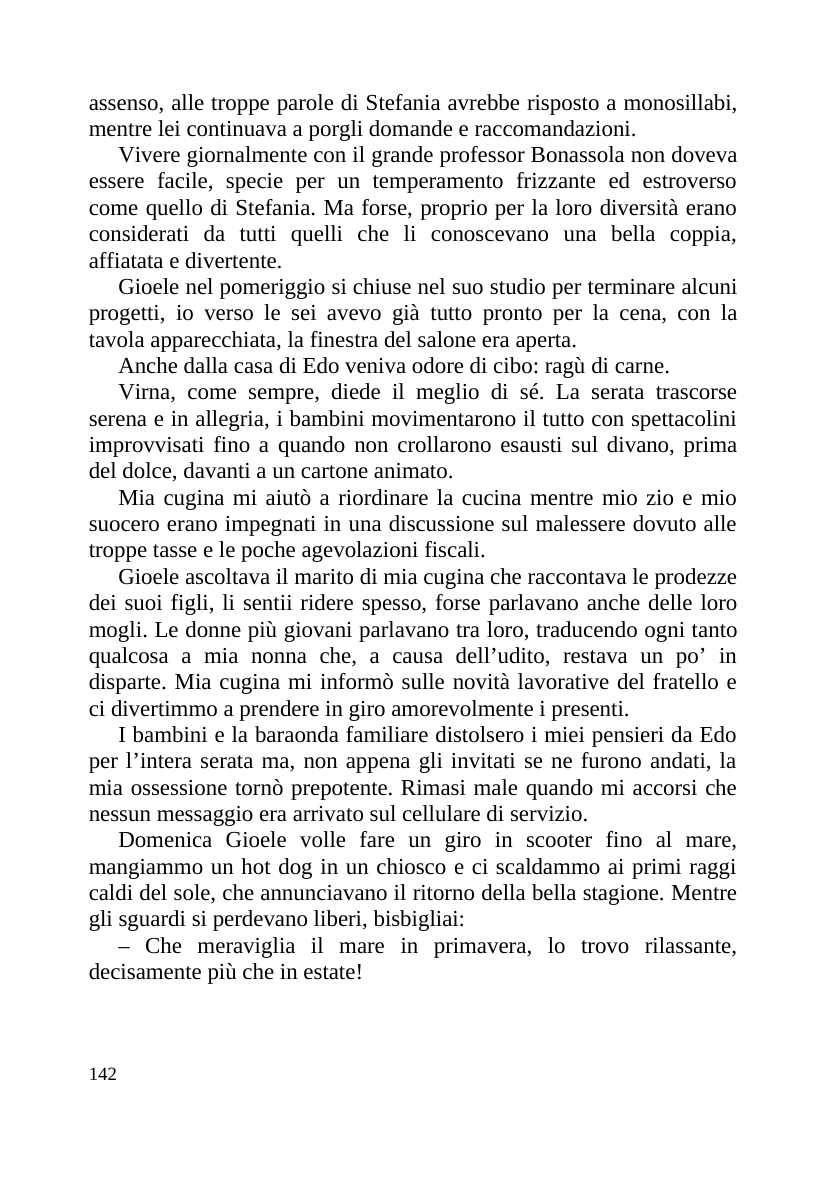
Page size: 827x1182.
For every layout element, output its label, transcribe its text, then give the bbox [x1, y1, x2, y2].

text Vivere giornalmente con il grande professor Bonassola non doveva essere facile, specie per un temperamento frizzante ed estroverso come quello di Stefania. Ma forse, proprio per la loro diversità erano considerati da tutti quelli che li conoscevano una bella coppia, affiatata e divertente. [88, 141, 738, 273]
text Gioele nel pomeriggio si chiuse nel suo studio per terminare alcuni progetti, io verso le sei avevo già tutto pronto per la cena, con la tavola apparecchiata, la finestra del salone era aperta. [88, 273, 738, 352]
text ‒ Che meraviglia il mare in primavera, lo trovo rilassante, decisamente più che in estate! [88, 932, 738, 984]
text Mia cugina mi aiutò a riordinare la cucina mentre mio zio e mio suocero erano impegnati in una discussione sul malessere dovuto alle troppe tasse e le poche agevolazioni fiscali. [88, 484, 738, 563]
text assenso, alle troppe parole di Stefania avrebbe risposto a monosillabi, mentre lei continuava a porgli domande e raccomandazioni. [88, 88, 738, 141]
text Gioele ascoltava il marito di mia cugina che raccontava le prodezze dei suoi figli, li sentii ridere spesso, forse parlavano anche delle loro mogli. Le donne più giovani parlavano tra loro, traducendo ogni tanto qualcosa a mia nonna che, a causa dell’udito, restava un po’ in disparte. Mia cugina mi informò sulle novità lavorative del fratello e ci divertimmo a prendere in giro amorevolmente i presenti. [88, 563, 738, 721]
text Anche dalla casa di Edo veniva odore di cibo: ragù di carne. [88, 352, 738, 378]
text Domenica Gioele volle fare un giro in scooter fino al mare, mangiammo un hot dog in un chiosco e ci scaldammo ai primi raggi caldi del sole, che annunciavano il ritorno della bella stagione. Mentre gli sguardi si perdevano liberi, bisbigliai: [88, 826, 738, 932]
text Virna, come sempre, diede il meglio di sé. La serata trascorse serena e in allegria, i bambini movimentarono il tutto con spettacolini improvvisati fino a quando non crollarono esausti sul divano, prima del dolce, davanti a un cartone animato. [88, 378, 738, 484]
text I bambini e la baraonda familiare distolsero i miei pensieri da Edo per l’intera serata ma, non appena gli invitati se ne furono andati, la mia ossessione tornò prepotente. Rimasi male quando mi accorsi che nessun messaggio era arrivato sul cellulare di servizio. [88, 721, 738, 826]
